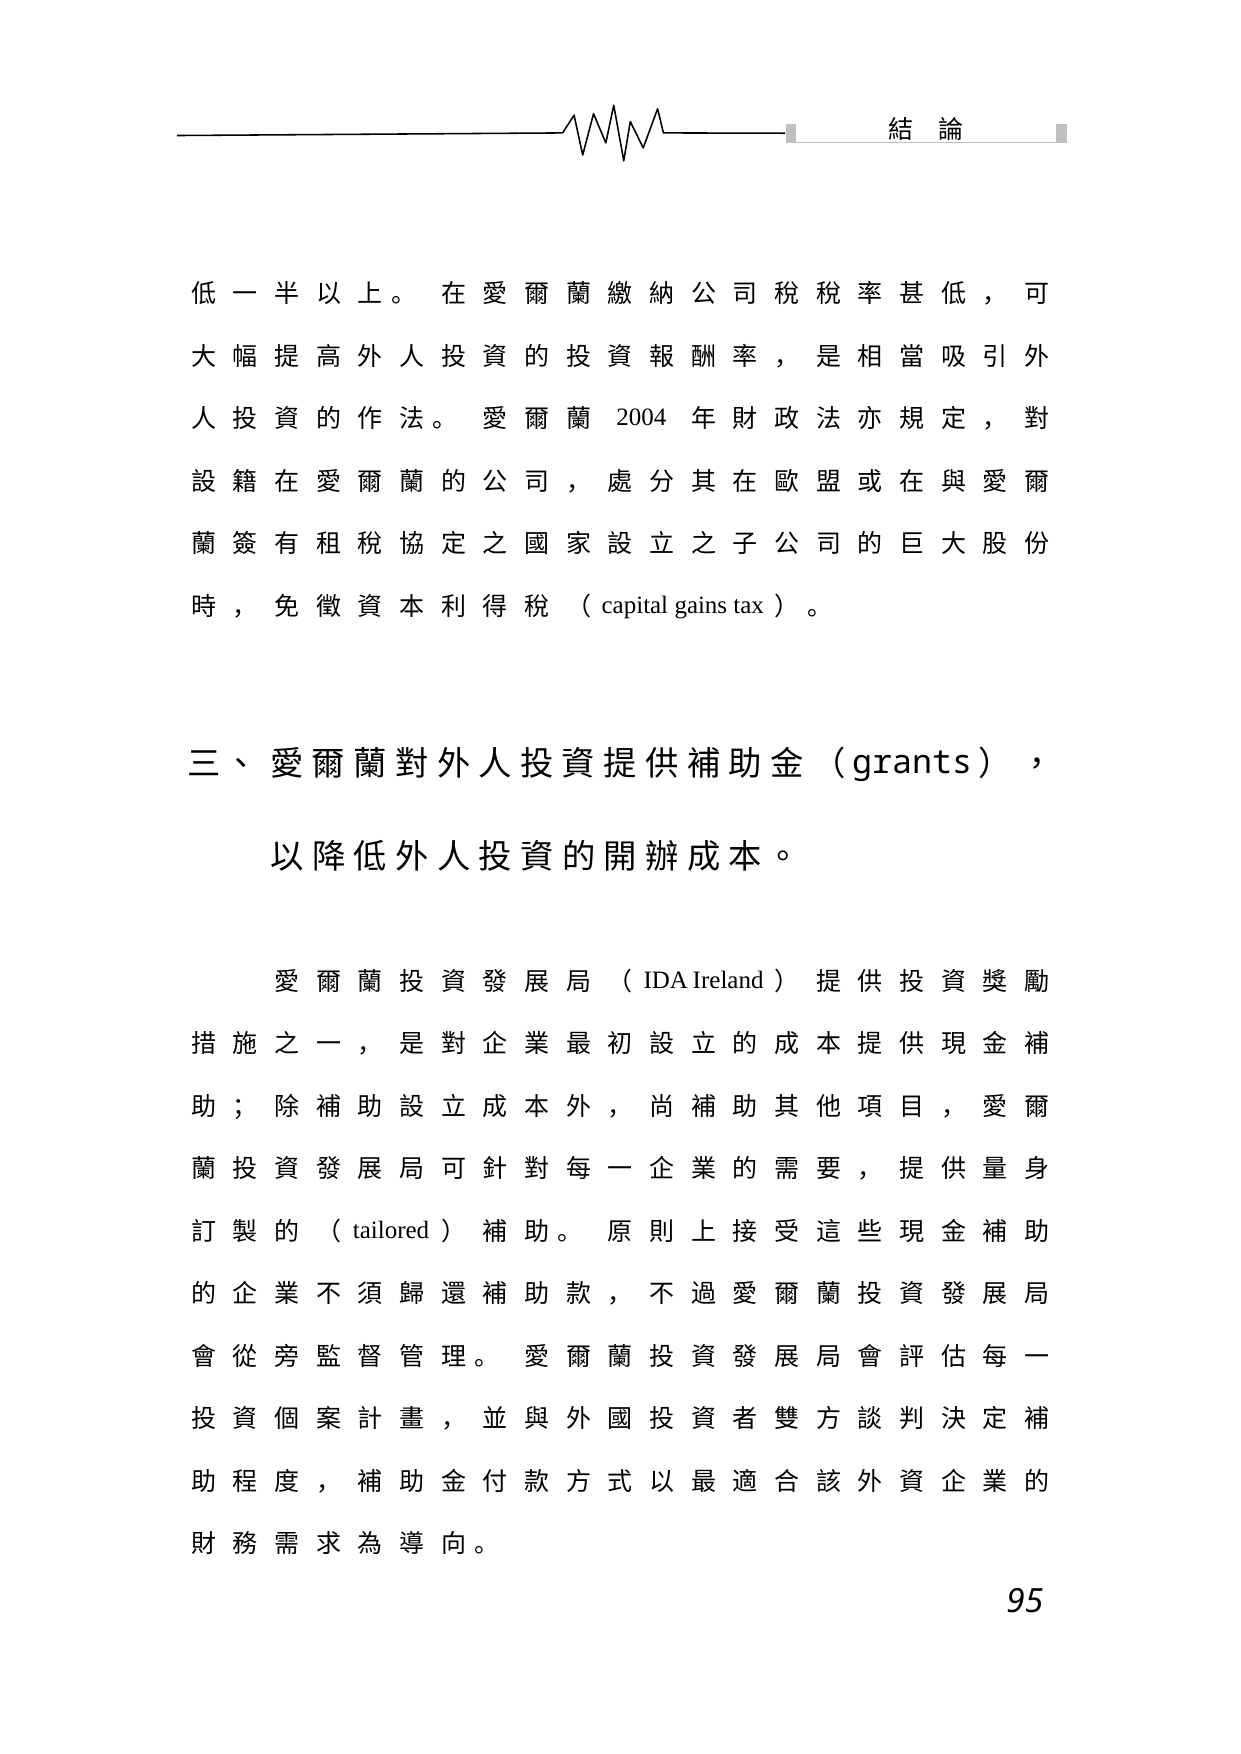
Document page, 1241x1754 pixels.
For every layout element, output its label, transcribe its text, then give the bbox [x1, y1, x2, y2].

text 愛爾蘭投資發展局（IDA Ireland）提供投資獎勵措施之一，是對企業最初設立的成本提供現金補助；除補助設立成本外，尚補助其他項目，愛爾蘭投資發展局可針對每一企業的需要，提供量身訂製的（tailored）補助。原則上接受這些現金補助的企業不須歸還補助款，不過愛爾蘭投資發展局會從旁監督管理。愛爾蘭投資發展局會評估每一投資個案計畫，並與外國投資者雙方談判決定補助程度，補助金付款方式以最適合該外資企業的財務需求為導向。 [183, 938, 1058, 1563]
text 低一半以上。在愛爾蘭繳納公司稅稅率甚低，可大幅提高外人投資的投資報酬率，是相當吸引外人投資的作法。愛爾蘭2004年財政法亦規定，對設籍在愛爾蘭的公司，處分其在歐盟或在與愛爾蘭簽有租稅協定之國家設立之子公司的巨大股份時，免徵資本利得稅（capital gains tax）。 [183, 250, 1058, 625]
text 三、愛爾蘭對外人投資提供補助金（grants），以降低外人投資的開辦成本。 [183, 688, 1058, 875]
